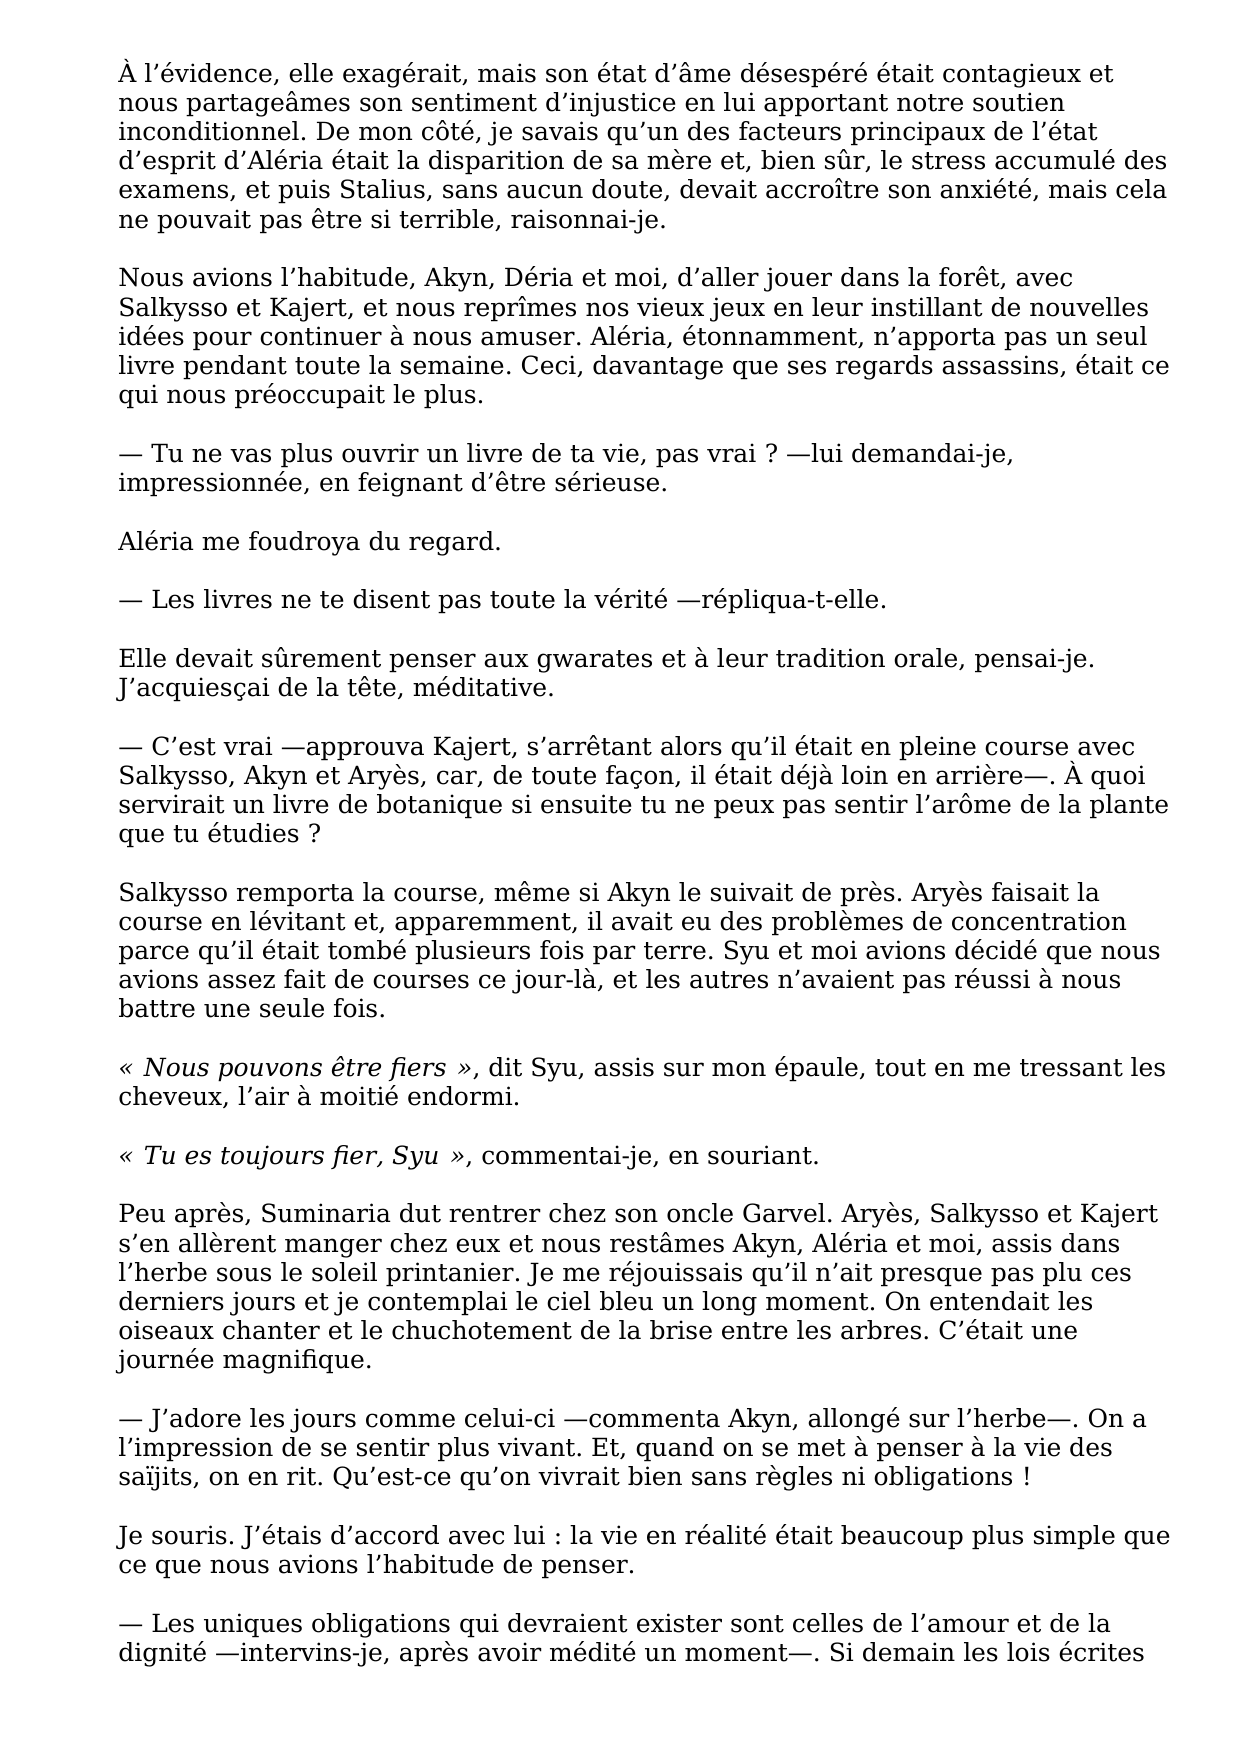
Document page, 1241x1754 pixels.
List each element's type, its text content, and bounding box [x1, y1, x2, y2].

text — Les livres ne te disent pas toute la vérité —répliqua-t-elle. [118, 585, 1181, 614]
text — Les uniques obligations qui devraient exister sont celles de l’amour et de la dignité —intervins-je, après avoir médité un moment—. Si demain les lois écrites [118, 1609, 1181, 1667]
text — C’est vrai —approuva Kajert, s’arrêtant alors qu’il était en pleine course avec Salkysso, Akyn et Aryès, car, de toute façon, il était déjà loin en arrière—. À quoi servirait un livre de botanique si ensuite tu ne peux pas sentir l’arôme de la plante que tu étudies ? [118, 732, 1181, 848]
text Je souris. J’étais d’accord avec lui : la vie en réalité était beaucoup plus simple que ce que nous avions l’habitude de penser. [118, 1521, 1181, 1579]
text Peu après, Suminaria dut rentrer chez son oncle Garvel. Aryès, Salkysso et Kajert s’en allèrent manger chez eux et nous restâmes Akyn, Aléria et moi, assis dans l’herbe sous le soleil printanier. Je me réjouissais qu’il n’ait presque pas plu ces derniers jours et je contemplai le ciel bleu un long moment. On entendait les oiseaux chanter et le chuchotement de la brise entre les arbres. C’était une journée magnifique. [118, 1200, 1181, 1375]
text Salkysso remporta la course, même si Akyn le suivait de près. Aryès faisait la course en lévitant et, apparemment, il avait eu des problèmes de concentration parce qu’il était tombé plusieurs fois par terre. Syu et moi avions décidé que nous avions assez fait de courses ce jour-là, et les autres n’avaient pas réussi à nous battre une seule fois. [118, 878, 1181, 1024]
text « Nous pouvons être fiers », dit Syu, assis sur mon épaule, tout en me tressant les cheveux, l’air à moitié endormi. [118, 1053, 1181, 1112]
text Nous avions l’habitude, Akyn, Déria et moi, d’aller jouer dans la forêt, avec Salkysso et Kajert, et nous reprîmes nos vieux jeux en leur instillant de nouvelles idées pour continuer à nous amuser. Aléria, étonnamment, n’apporta pas un seul livre pendant toute la semaine. Ceci, davantage que ses regards assassins, était ce qui nous préoccupait le plus. [118, 263, 1181, 409]
text Elle devait sûrement penser aux gwarates et à leur tradition orale, pensai-je. J’acquiesçai de la tête, méditative. [118, 644, 1181, 702]
text — Tu ne vas plus ouvrir un livre de ta vie, pas vrai ? —lui demandai-je, impressionnée, en feignant d’être sérieuse. [118, 439, 1181, 497]
text — J’adore les jours comme celui-ci —commenta Akyn, allongé sur l’herbe—. On a l’impression de se sentir plus vivant. Et, quand on se met à penser à la vie des saïjits, on en rit. Qu’est-ce qu’on vivrait bien sans règles ni obligations ! [118, 1404, 1181, 1492]
text Aléria me foudroya du regard. [118, 527, 1181, 556]
text À l’évidence, elle exagérait, mais son état d’âme désespéré était contagieux et nous partageâmes son sentiment d’injustice en lui apportant notre soutien inconditionnel. De mon côté, je savais qu’un des facteurs principaux de l’état d’esprit d’Aléria était la disparition de sa mère et, bien sûr, le stress accumulé des examens, et puis Stalius, sans aucun doute, devait accroître son anxiété, mais cela ne pouvait pas être si terrible, raisonnai-je. [118, 59, 1181, 234]
text « Tu es toujours fier, Syu », commentai-je, en souriant. [118, 1141, 1181, 1170]
